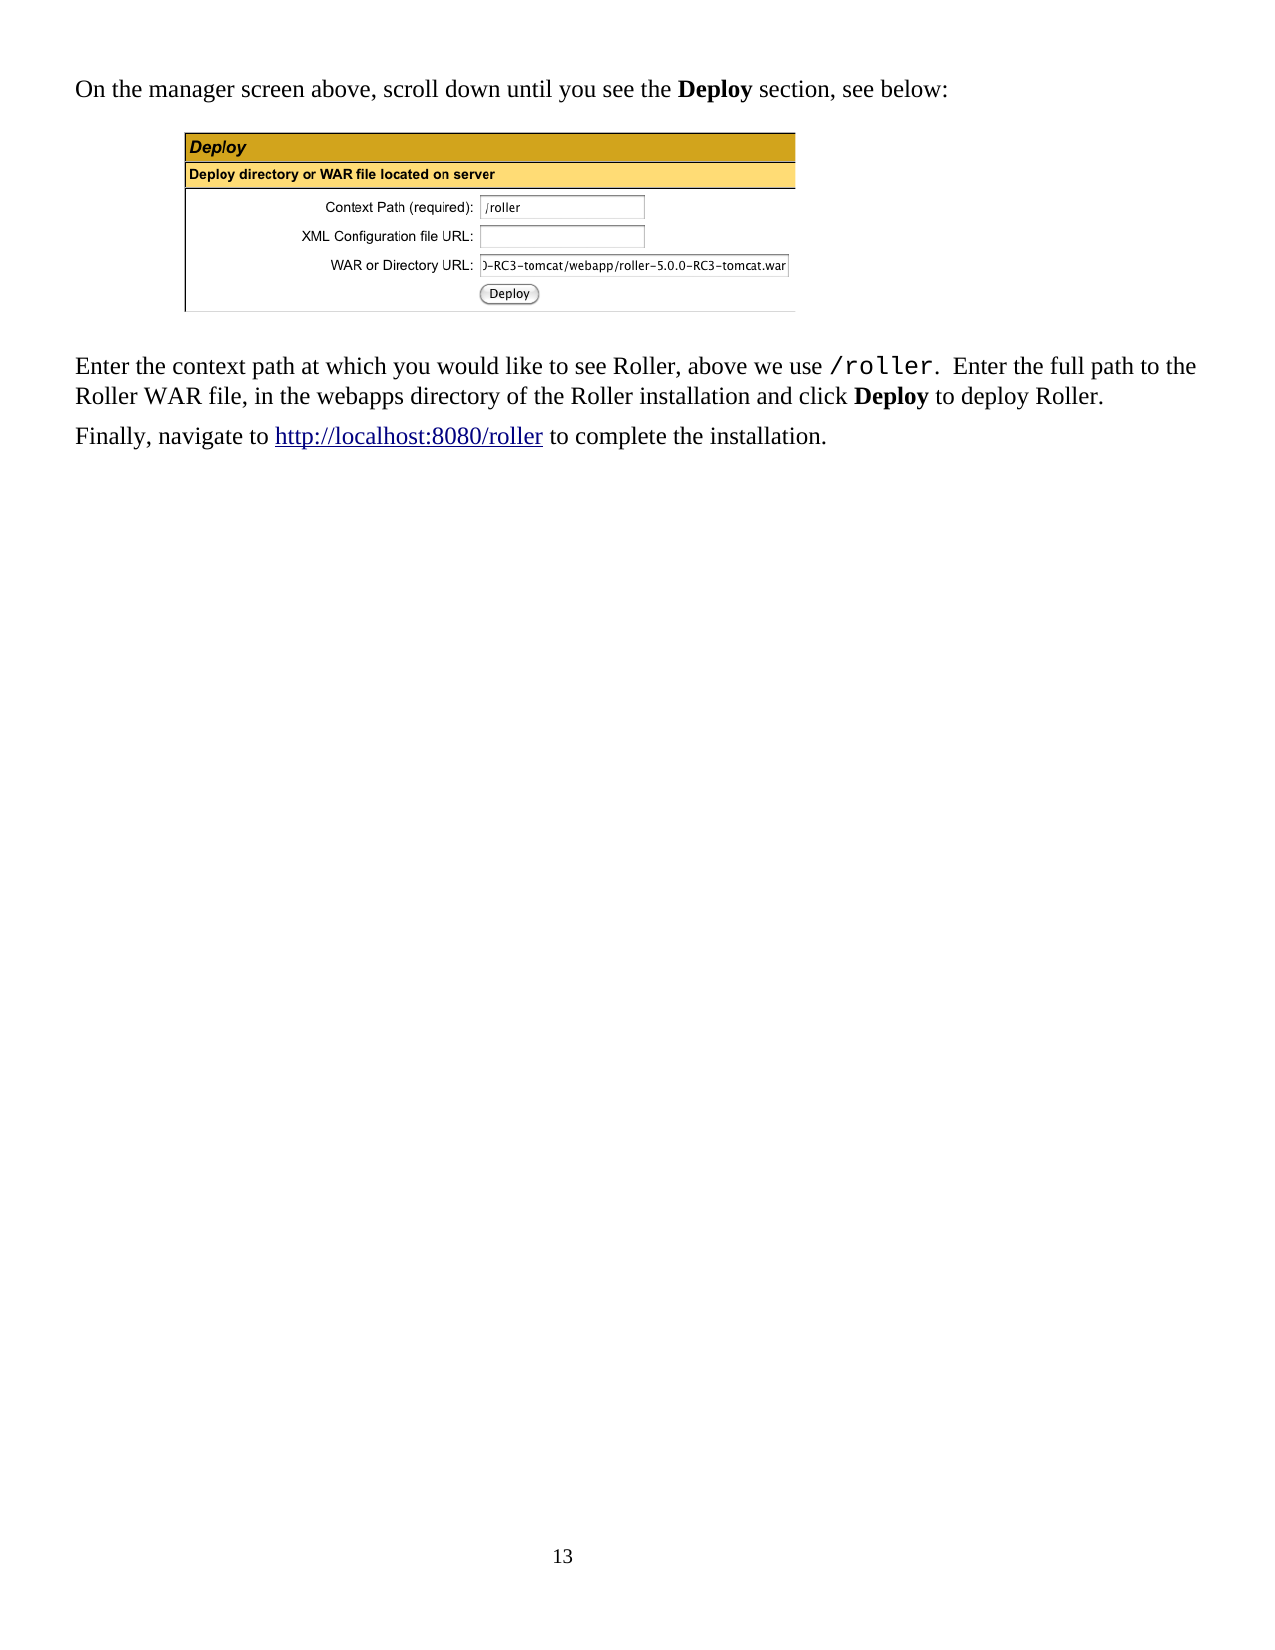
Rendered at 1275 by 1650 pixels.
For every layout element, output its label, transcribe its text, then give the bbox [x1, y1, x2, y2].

picture [180, 129, 796, 312]
text Finally, navigate to http://localhost:8080/roller to complete the installation. [75, 422, 1200, 450]
text On the manager screen above, scroll down until you see the Deploy section, see below: [75, 75, 1200, 103]
text Enter the context path at which you would like to see Roller, above we use /roller. Enter the full path to the Roller WAR file, in the webapps directory of the Roller installation and click Deploy to deploy Roller. [75, 352, 1200, 409]
